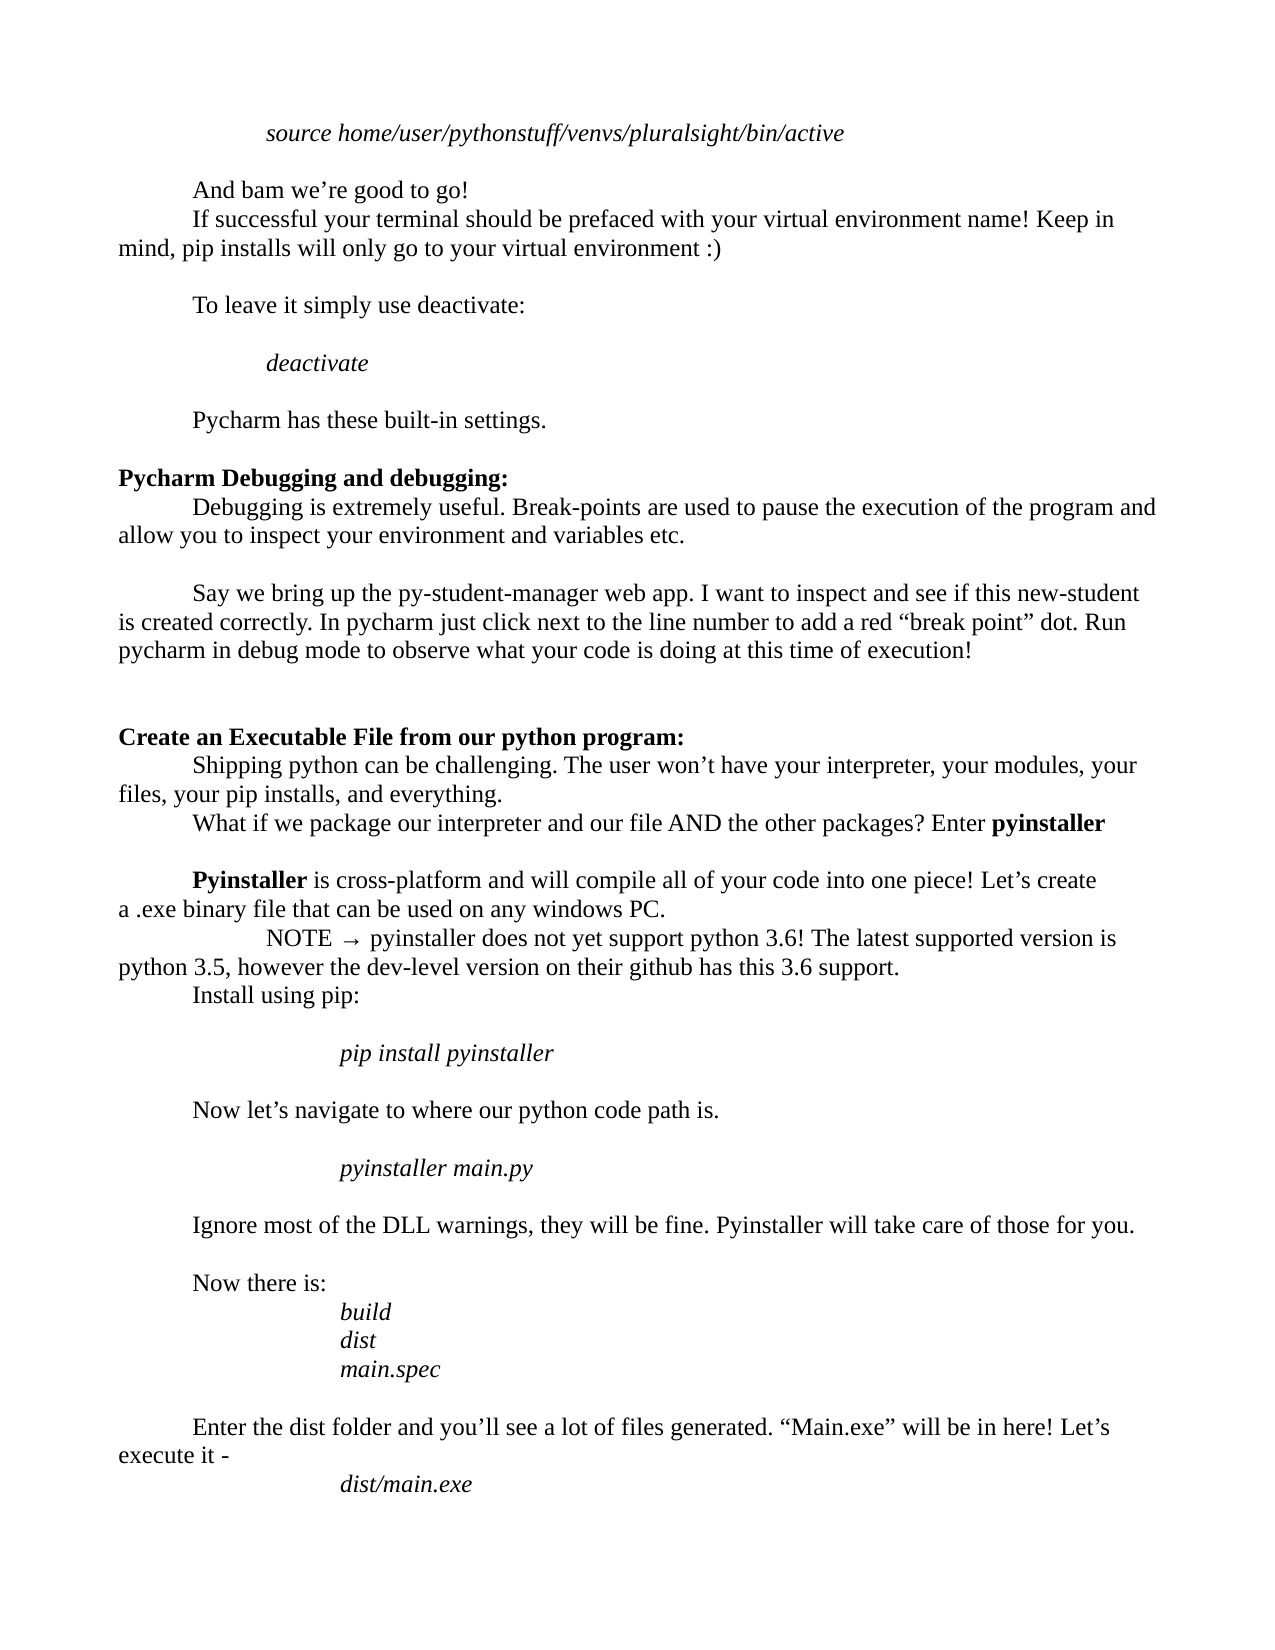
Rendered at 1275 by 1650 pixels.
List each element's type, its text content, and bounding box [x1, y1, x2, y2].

text dist/main.exe [118, 1469, 1157, 1498]
text pyinstaller main.py [118, 1153, 1157, 1182]
text NOTE → pyinstaller does not yet support python 3.6! The latest supported version is python 3.5, however the dev-level version on their github has this 3.6 support. [118, 923, 1157, 981]
text Now let’s navigate to where our python code path is. [118, 1096, 1157, 1124]
text Enter the dist folder and you’ll see a lot of files generated. “Main.exe” will be in here! Let’s execute it - [118, 1412, 1157, 1469]
text And bam we’re good to go! [118, 176, 1157, 204]
text If successful your terminal should be prefaced with your virtual environment name! Keep in mind, pip installs will only go to your virtual environment :) [118, 204, 1157, 262]
text Pycharm Debugging and debugging: [118, 463, 1157, 492]
text Pyinstaller is cross-platform and will compile all of your code into one piece! Let’s create a .exe binary file that can be used on any windows PC. [118, 866, 1157, 923]
text Pycharm has these built-in settings. [118, 406, 1157, 434]
text Now there is: [118, 1268, 1157, 1297]
text source home/user/pythonstuff/venvs/pluralsight/bin/active [118, 118, 1157, 147]
text Install using pip: [118, 981, 1157, 1009]
text Debugging is extremely useful. Break-points are used to pause the execution of the program and allow you to inspect your environment and variables etc. [118, 492, 1157, 549]
text build [118, 1297, 1157, 1326]
text Shipping python can be challenging. The user won’t have your interpreter, your modules, your files, your pip installs, and everything. [118, 751, 1157, 808]
text What if we package our interpreter and our file AND the other packages? Enter pyinstaller [118, 808, 1157, 837]
text Say we bring up the py-student-manager web app. I want to inspect and see if this new-student is created correctly. In pycharm just click next to the line number to add a red “break point” dot. Run pycharm in debug mode to observe what your code is doing at this time of execution! [118, 578, 1157, 664]
text dist [118, 1326, 1157, 1354]
text Create an Executable File from our python program: [118, 722, 1157, 751]
text main.spec [118, 1354, 1157, 1383]
text deactivate [118, 348, 1157, 377]
text Ignore most of the DLL warnings, they will be fine. Pyinstaller will take care of those for you. [118, 1211, 1157, 1239]
text pip install pyinstaller [118, 1038, 1157, 1067]
text To leave it simply use deactivate: [118, 291, 1157, 319]
